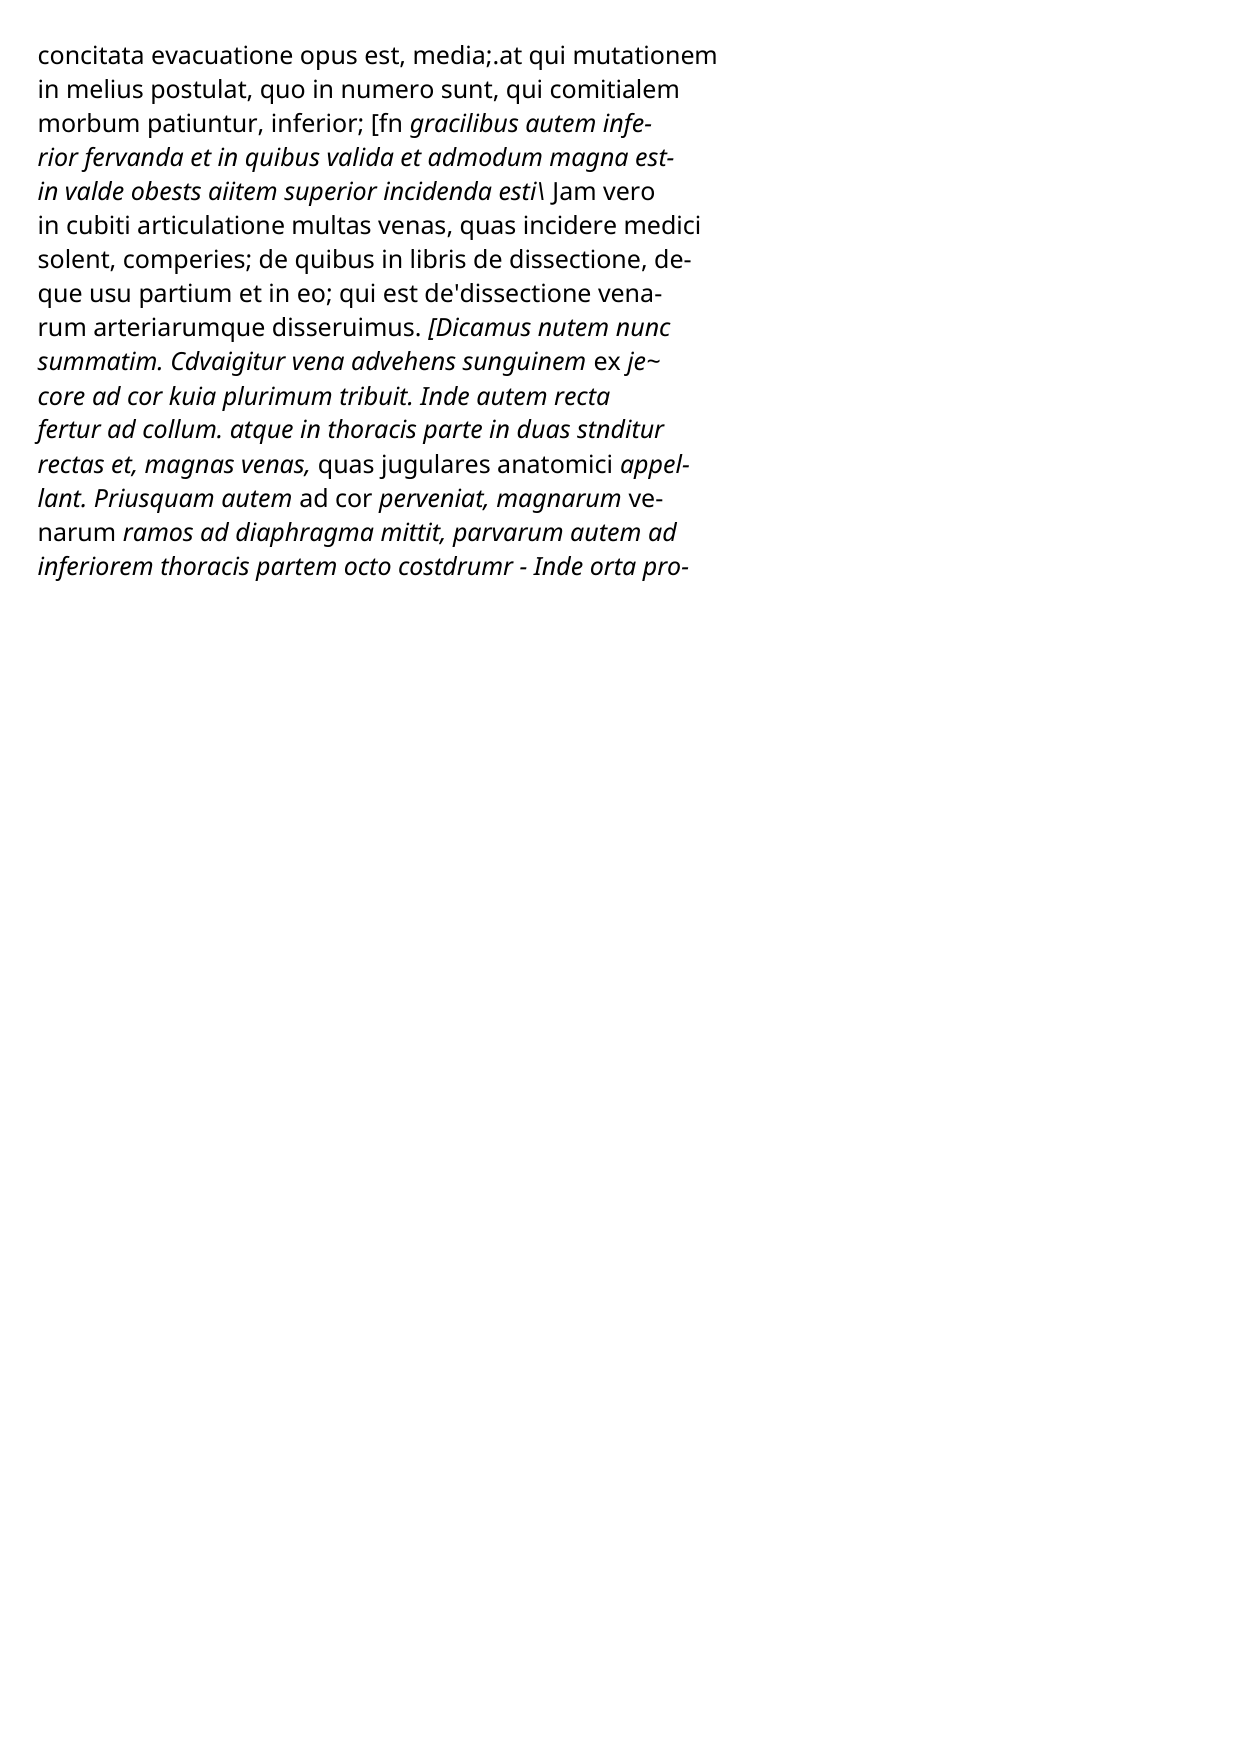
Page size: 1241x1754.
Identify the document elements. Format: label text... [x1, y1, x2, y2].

text concitata evacuatione opus est, media;.at qui mutationem in melius postulat, quo in numero sunt, qui comitialem morbum patiuntur, inferior; [fn gracilibus autem infe- rior fervanda et in quibus valida et admodum magna est- in valde obests aiitem superior incidenda esti\ Jam vero in cubiti articulatione multas venas, quas incidere medici solent, comperies; de quibus in libris de dissectione, de- que usu partium et in eo; qui est de'dissectione vena- rum arteriarumque disseruimus. [Dicamus nutem nunc summatim. Cdvaigitur vena advehens sunguinem ex je~ core ad cor kuia plurimum tribuit. Inde autem recta fertur ad collum. atque in thoracis parte in duas stnditur rectas et, magnas venas, quas jugulares anatomici appel- lant. Priusquam autem ad cor perveniat, magnarum ve- narum ramos ad diaphragma mittit, parvarum autem ad inferiorem thoracis partem octo costdrumr - Inde orta pro- [37, 37, 1203, 582]
